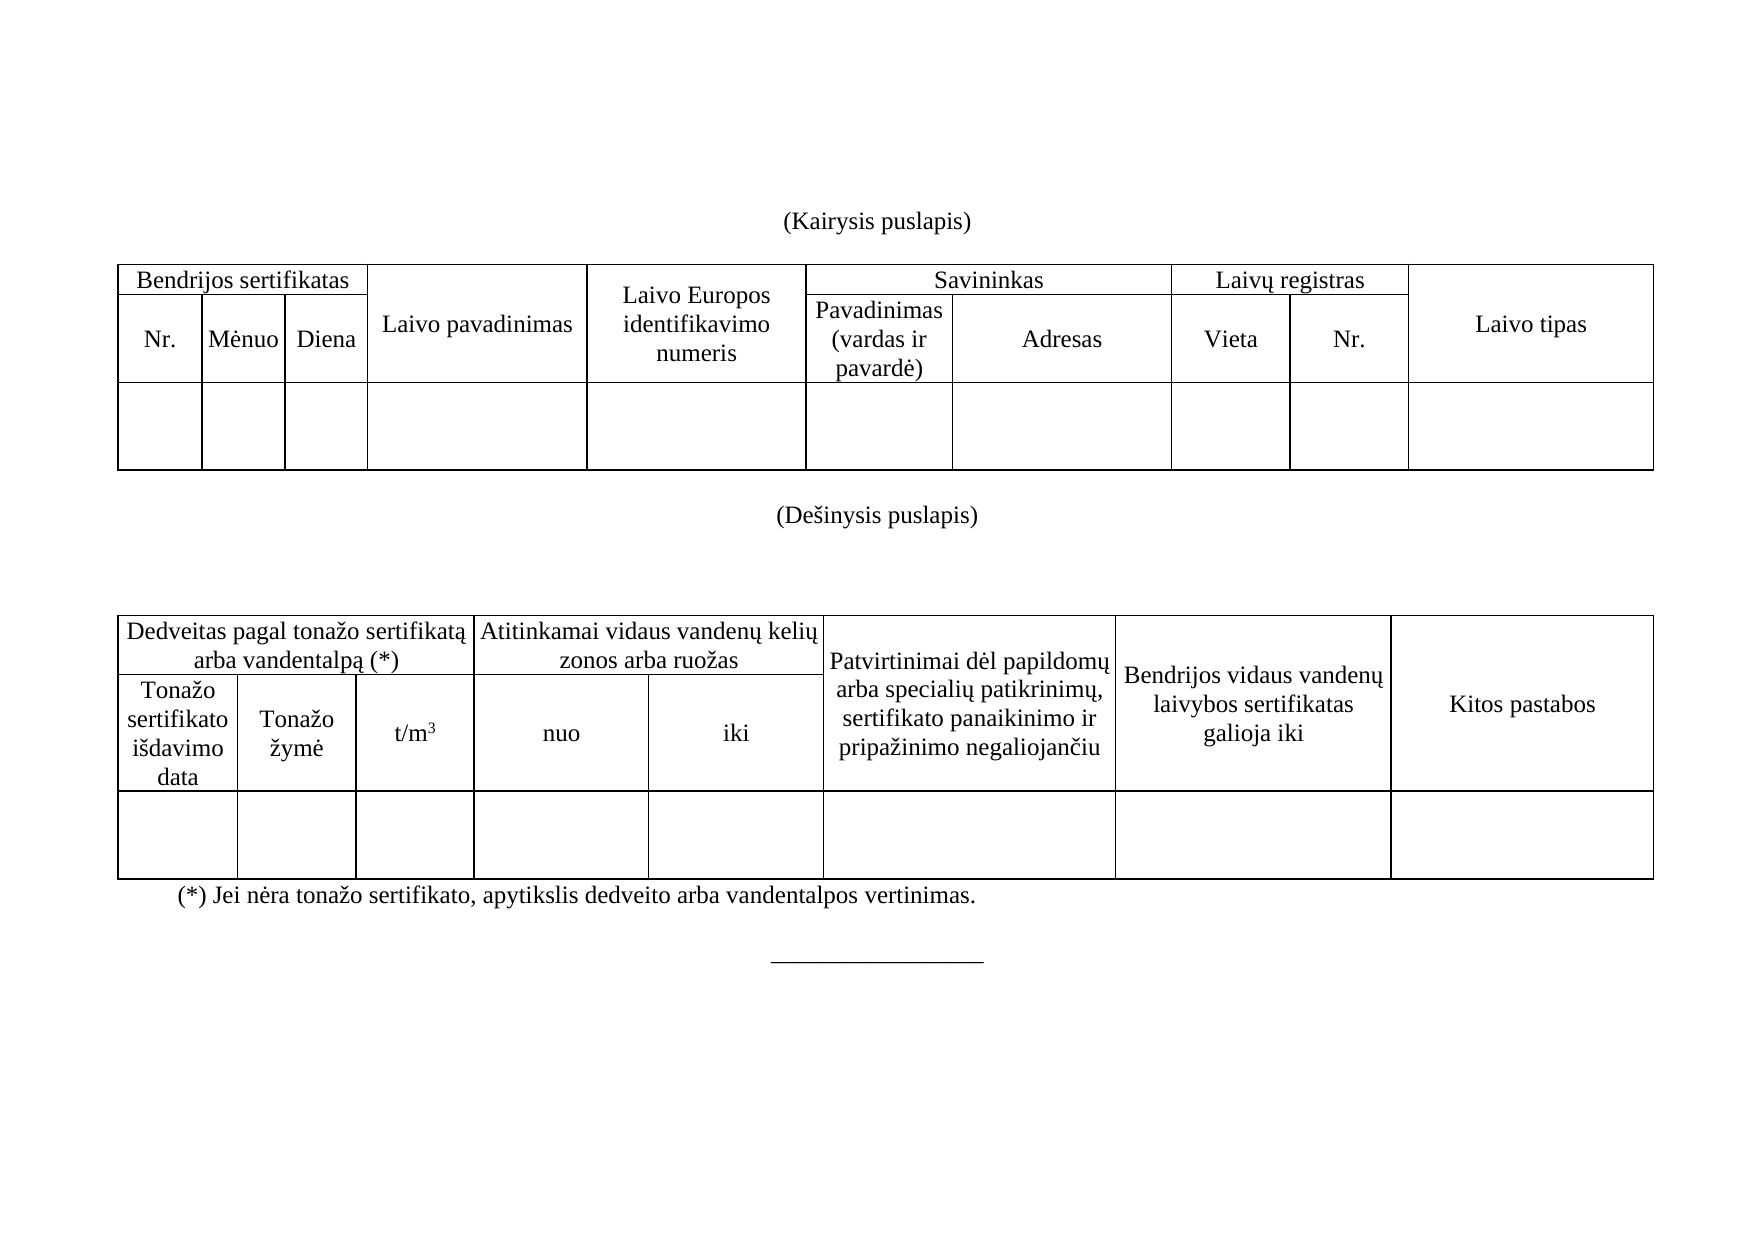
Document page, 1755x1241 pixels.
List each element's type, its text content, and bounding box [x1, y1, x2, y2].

table_cell [1392, 792, 1653, 878]
table_cell [807, 383, 952, 469]
text (Kairysis puslapis) [118, 206, 1636, 235]
table_cell [1409, 383, 1653, 469]
table_cell Pavadinimas (vardas ir pavardė) [807, 295, 952, 382]
text (*) Jei nėra tonažo sertifikato, apytikslis dedveito arba vandentalpos vertinimas. [118, 880, 1636, 908]
table_cell Diena [286, 295, 367, 382]
table_cell [1116, 792, 1390, 878]
table_cell [953, 383, 1171, 469]
table_header Laivų registras [1172, 265, 1408, 294]
table_header Bendrijos vidaus vandenų laivybos sertifikatas galioja iki [1116, 616, 1390, 790]
table_cell [368, 383, 586, 469]
table_header Laivo Europos identifikavimo numeris [588, 265, 805, 382]
table_cell [119, 792, 237, 878]
table_cell [203, 383, 284, 469]
table_cell [1291, 383, 1408, 469]
text (Dešinysis puslapis) [118, 500, 1636, 528]
table_header Kitos pastabos [1392, 616, 1653, 790]
table_cell [649, 792, 823, 878]
table_header Atitinkamai vidaus vandenų kelių zonos arba ruožas [475, 616, 823, 674]
table_cell [357, 792, 473, 878]
table_cell nuo [475, 675, 648, 790]
table_cell Tonažo sertifikato išdavimo data [119, 675, 237, 790]
table_cell [588, 383, 805, 469]
table_cell Nr. [119, 295, 201, 382]
table_cell Tonažo žymė [238, 675, 355, 790]
table_cell Vieta [1172, 295, 1289, 382]
table_cell Adresas [953, 295, 1171, 382]
table_cell [1172, 383, 1289, 469]
table_cell [286, 383, 367, 469]
table_cell iki [649, 675, 823, 790]
table_header Dedveitas pagal tonažo sertifikatą arba vandentalpą (*) [119, 616, 473, 674]
table_cell [475, 792, 648, 878]
table_cell Nr. [1291, 295, 1408, 382]
table_header Patvirtinimai dėl papildomų arba specialių patikrinimų, sertifikato panaikinimo ir pripažinimo negaliojančiu [824, 616, 1115, 790]
text _________________ [118, 937, 1636, 966]
table_header Laivo pavadinimas [368, 265, 586, 382]
table_cell [824, 792, 1115, 878]
table_header Bendrijos sertifikatas [119, 265, 367, 294]
table_cell [238, 792, 355, 878]
table_header Savininkas [807, 265, 1171, 294]
table_cell t/m3 [357, 675, 473, 790]
table_cell Mėnuo [203, 295, 284, 382]
table_header Laivo tipas [1409, 265, 1653, 382]
table_cell [119, 383, 201, 469]
